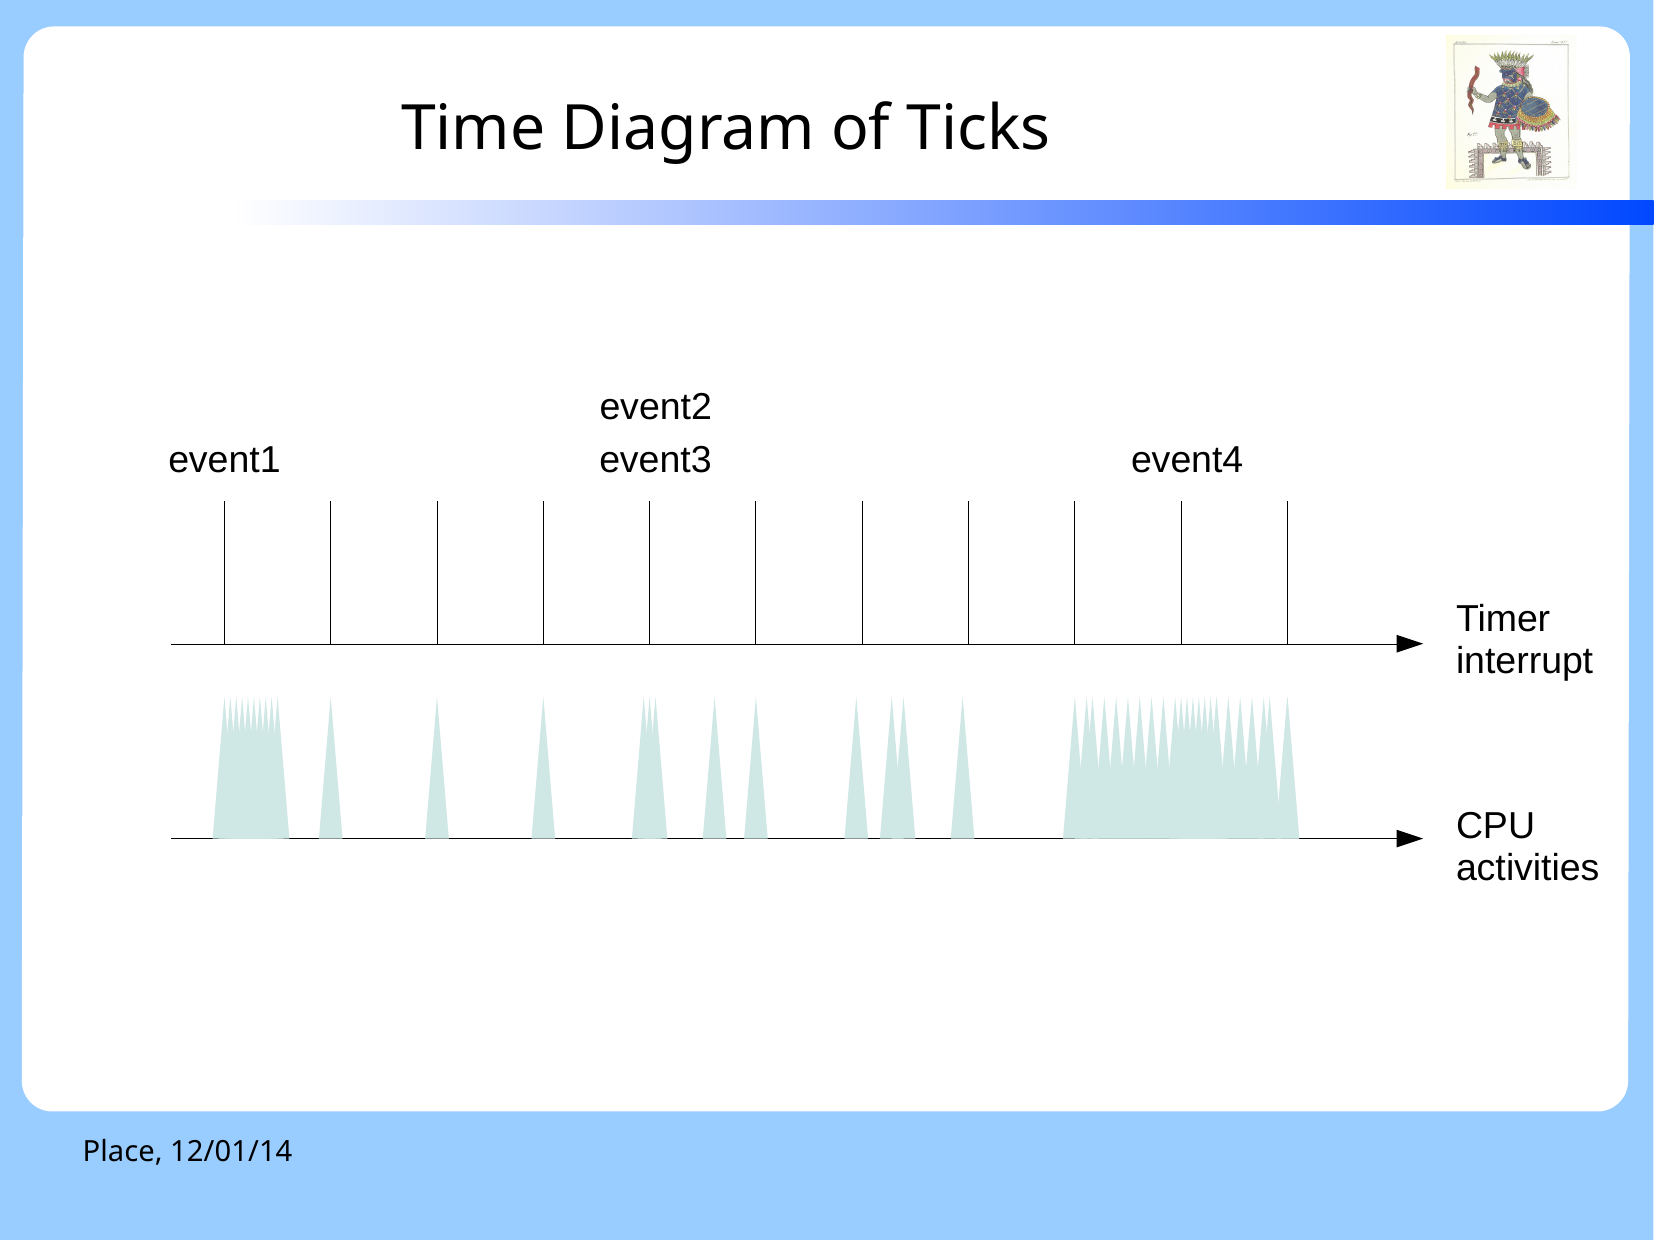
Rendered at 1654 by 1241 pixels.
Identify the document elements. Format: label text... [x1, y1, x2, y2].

text_box [950, 696, 975, 839]
text_box [631, 696, 668, 839]
text_box [1062, 696, 1300, 839]
text_box [212, 696, 290, 839]
text_box event4 [1116, 431, 1259, 488]
text_box [702, 696, 727, 839]
text_box CPU activities [1441, 797, 1615, 897]
text_box [531, 696, 556, 839]
text_box event1 [153, 431, 296, 488]
text_box event3 [584, 435, 727, 488]
text_box [879, 696, 916, 839]
text_box [425, 696, 449, 839]
text_box [744, 696, 768, 839]
picture [1446, 35, 1577, 189]
text_box [318, 696, 343, 839]
text_box Timer interrupt [1441, 590, 1609, 690]
title Time Diagram of Ticks [82, 49, 1371, 201]
text_box event2 [584, 377, 727, 435]
text_box [844, 696, 869, 839]
